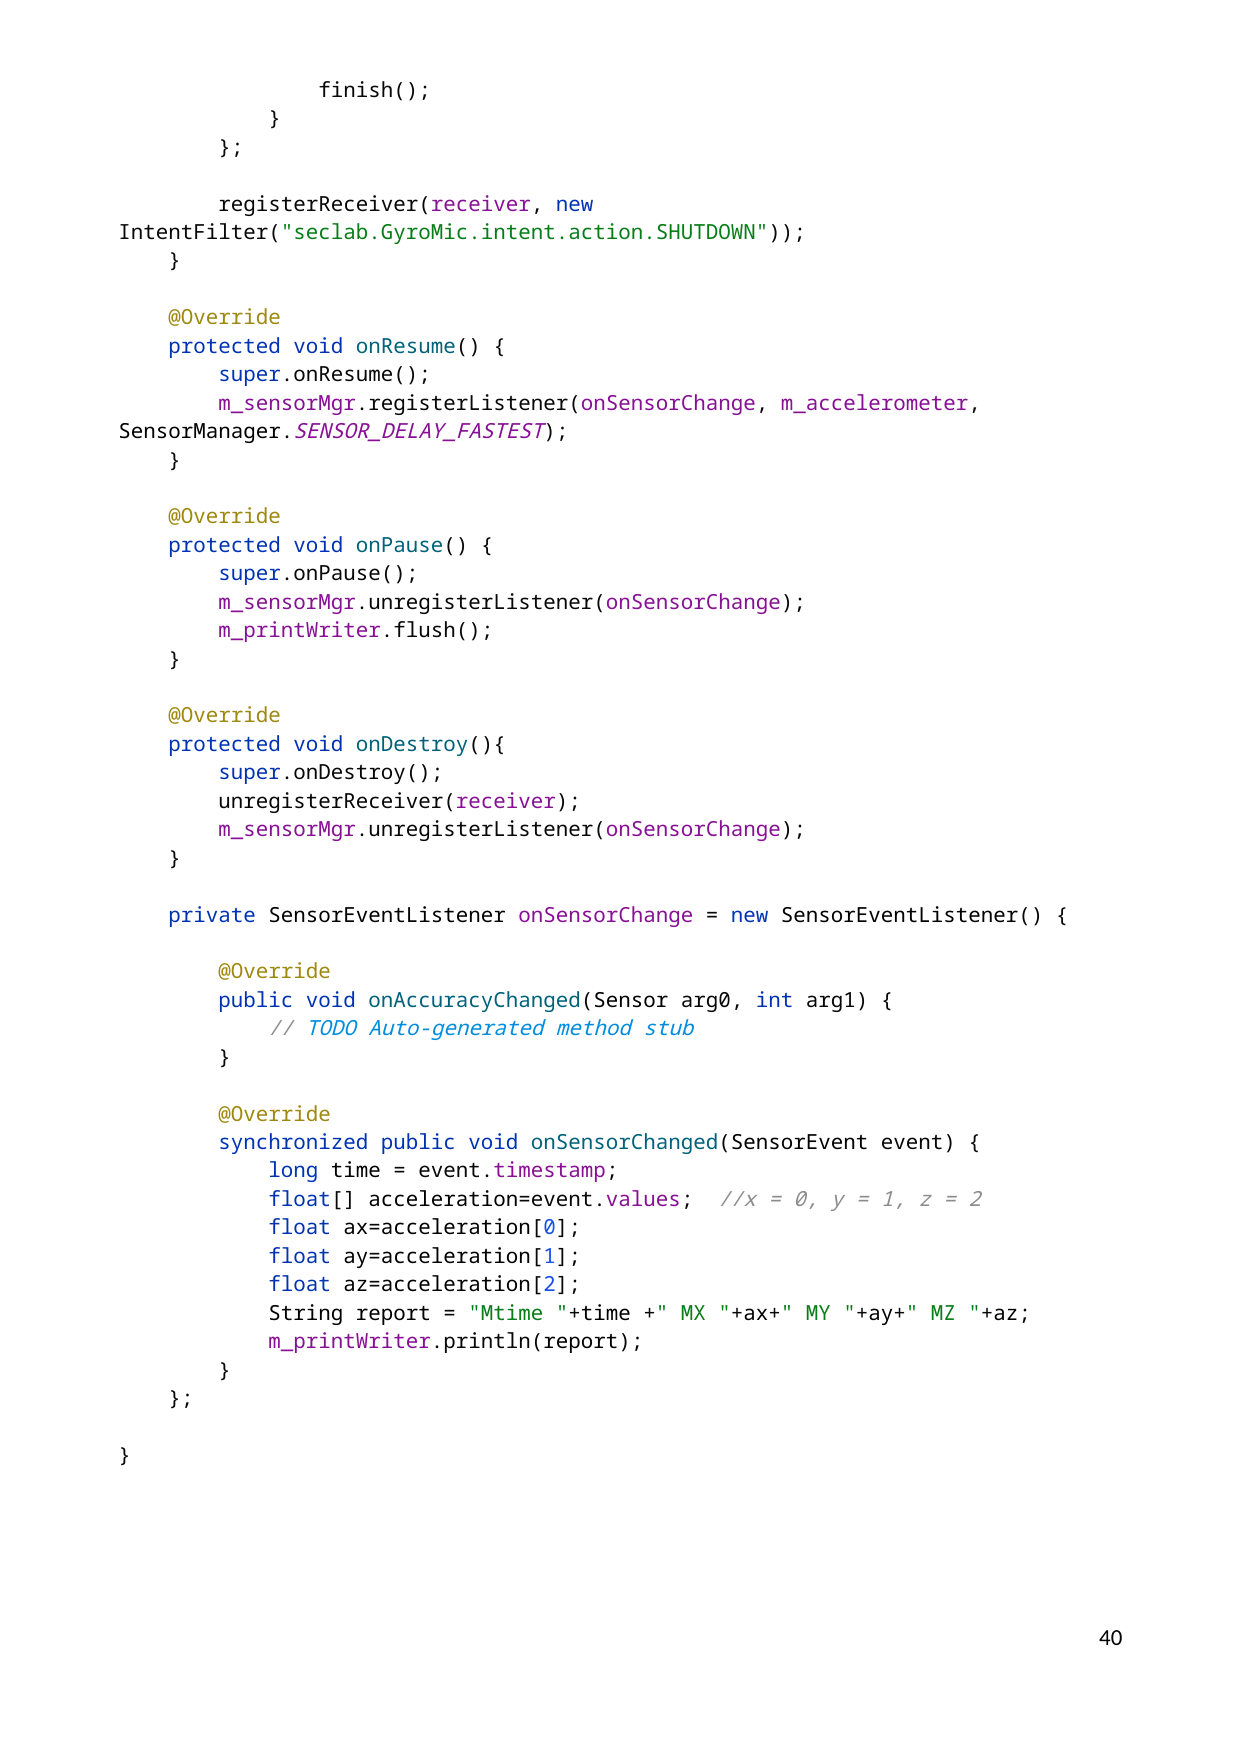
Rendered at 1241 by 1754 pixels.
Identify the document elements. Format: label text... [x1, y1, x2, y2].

text finish(); } }; registerReceiver(receiver, new IntentFilter("seclab.GyroMic.intent.action.SHUTDOWN")); } @Override protected void onResume() { super.onResume(); m_sensorMgr.registerListener(onSensorChange, m_accelerometer, SensorManager.SENSOR_DELAY_FASTEST); } @Override protected void onPause() { super.onPause(); m_sensorMgr.unregisterListener(onSensorChange); m_printWriter.flush(); } @Override protected void onDestroy(){ super.onDestroy(); unregisterReceiver(receiver); m_sensorMgr.unregisterListener(onSensorChange); } private SensorEventListener onSensorChange = new SensorEventListener() { @Override public void onAccuracyChanged(Sensor arg0, int arg1) { // TODO Auto-generated method stub } @Override synchronized public void onSensorChanged(SensorEvent event) { long time = event.timestamp; float[] acceleration=event.values; //x = 0, y = 1, z = 2 float ax=acceleration[0]; float ay=acceleration[1]; float az=acceleration[2]; String report = "Mtime "+time +" MX "+ax+" MY "+ay+" MZ "+az; m_printWriter.println(report); } }; } [118, 75, 1122, 1468]
